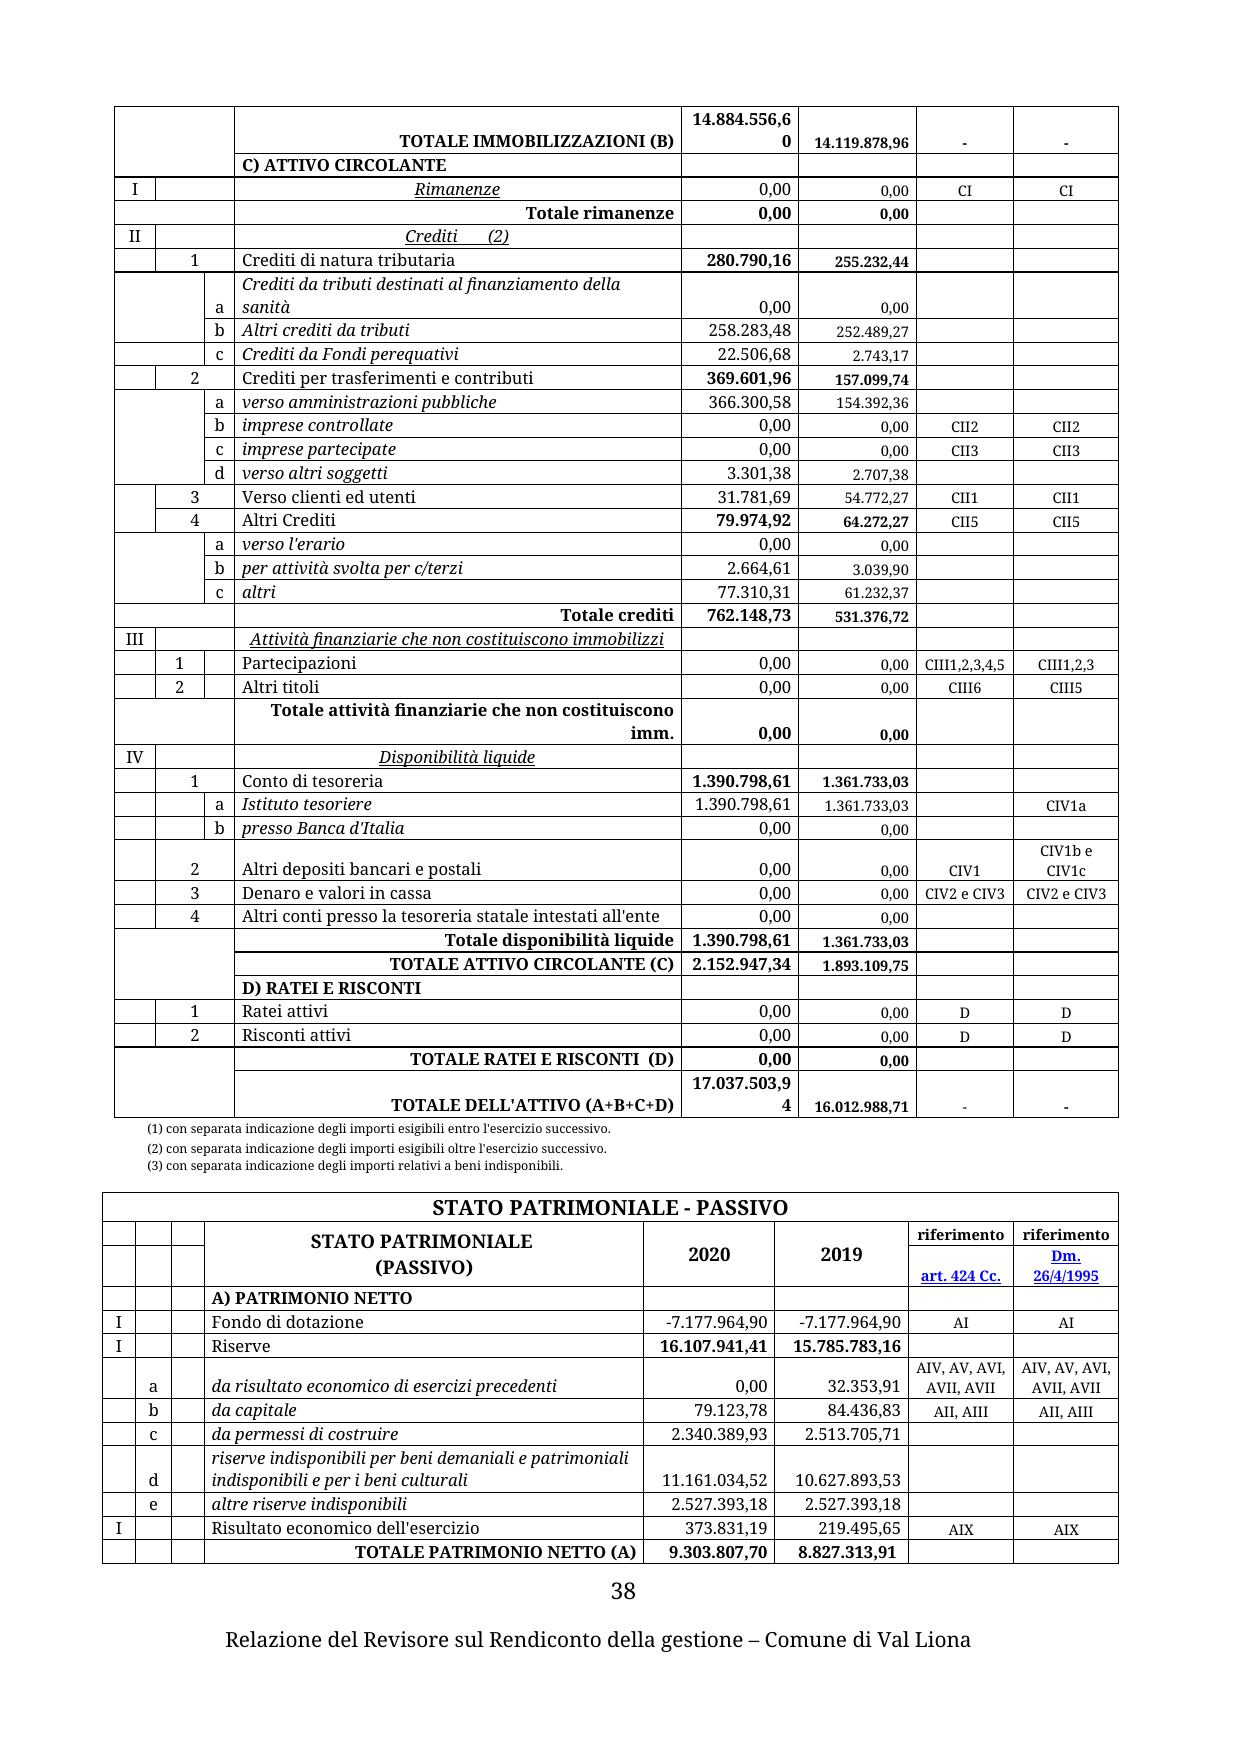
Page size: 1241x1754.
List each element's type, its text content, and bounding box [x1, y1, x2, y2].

table_cell [102, 698, 114, 744]
table_cell 0,00 [799, 438, 916, 460]
table_cell [917, 628, 1013, 650]
table_cell [1014, 343, 1118, 365]
table_cell 157.099,74 [799, 366, 916, 389]
table_cell [1119, 1357, 1138, 1398]
table_cell Totale rimanenze [235, 201, 681, 224]
table_cell [917, 976, 1013, 999]
table_cell 14.884.556,60 [682, 107, 798, 153]
table_cell [102, 579, 114, 603]
table_cell imprese partecipate [235, 438, 681, 460]
table_cell [917, 461, 1013, 484]
table_cell [115, 1118, 140, 1138]
table_cell Disponibilità liquide [235, 745, 681, 768]
table_cell [102, 176, 114, 200]
table_cell 0,00 [682, 1024, 798, 1046]
table_cell [205, 651, 234, 674]
table_cell 1.361.733,03 [799, 929, 916, 951]
table_cell [1119, 224, 1138, 248]
table_cell AIV, AV, AVI, AVII, AVII [909, 1358, 1013, 1398]
table_cell riferimento [909, 1222, 1013, 1245]
table_cell 4 [156, 509, 234, 532]
table_cell da risultato economico di esercizi precedenti [205, 1358, 643, 1398]
table_cell 10.627.893,53 [775, 1446, 908, 1492]
table_cell e [136, 1493, 171, 1516]
table_cell c [205, 438, 234, 460]
table_cell [1014, 273, 1118, 318]
table_cell [172, 1246, 204, 1286]
table_cell [103, 1423, 135, 1445]
table_cell [1014, 976, 1118, 999]
table_cell 2.513.705,71 [775, 1423, 908, 1445]
table_cell 0,00 [682, 1000, 798, 1023]
table_cell [1119, 674, 1138, 698]
table_cell [1119, 342, 1138, 365]
table_cell verso altri soggetti [235, 461, 681, 484]
table_cell 219.495,65 [775, 1517, 908, 1539]
table_cell [103, 1399, 135, 1422]
table_cell [172, 1311, 204, 1333]
table_cell 0,00 [799, 201, 916, 224]
table_cell Rimanenze [235, 178, 681, 200]
table_cell [102, 271, 114, 318]
table_cell 2019 [775, 1222, 908, 1286]
table_cell Altri conti presso la tesoreria statale intestati all'ente [235, 905, 681, 928]
table_cell Totale attività finanziarie che non costituiscono imm. [235, 699, 681, 744]
table_cell [682, 628, 798, 650]
table_cell 0,00 [799, 699, 916, 744]
table_cell 2020 [644, 1222, 774, 1286]
table_cell 154.392,36 [799, 390, 916, 413]
table_cell [1014, 1118, 1119, 1138]
table_cell 0,00 [682, 675, 798, 698]
table_cell [1119, 603, 1138, 627]
table_cell - [917, 1071, 1013, 1117]
table_cell [1014, 1048, 1118, 1070]
table_cell [1014, 953, 1118, 975]
table_cell [1014, 201, 1118, 224]
table_cell [115, 769, 155, 792]
table_cell [917, 905, 1013, 928]
table_cell 0,00 [799, 1024, 916, 1046]
table_cell [1119, 555, 1138, 579]
table_cell [103, 1222, 135, 1245]
table_cell [102, 1158, 114, 1192]
table_cell D [1014, 1000, 1118, 1023]
table_cell [917, 953, 1013, 975]
table_cell 1.893.109,75 [799, 953, 916, 975]
table_cell [1014, 1138, 1119, 1157]
table_cell [1014, 604, 1118, 627]
table_cell [115, 1000, 155, 1023]
table_cell 1.361.733,03 [799, 769, 916, 792]
table_cell Altri Crediti [235, 509, 681, 532]
table_cell [682, 976, 798, 999]
table_cell [1014, 905, 1118, 928]
table_cell I [103, 1517, 135, 1539]
table_cell [1119, 792, 1138, 816]
table_cell [102, 1023, 114, 1046]
table_cell 31.781,69 [682, 485, 798, 508]
table_cell 2.707,38 [799, 461, 916, 484]
table_cell per attività svolta per c/terzi [235, 556, 681, 579]
table_cell [1119, 744, 1138, 768]
table_cell (3) con separata indicazione degli importi relativi a beni indisponibili. [140, 1158, 798, 1192]
table_cell c [205, 343, 234, 365]
table_cell [1119, 1221, 1138, 1245]
table_cell [115, 699, 234, 744]
table_cell [1119, 437, 1138, 460]
table_cell Crediti (2) [235, 225, 681, 248]
table_cell [917, 273, 1013, 318]
table_cell 0,00 [799, 840, 916, 880]
table_cell [799, 976, 916, 999]
table_cell [682, 745, 798, 768]
table_cell [909, 1287, 1013, 1309]
table_cell 0,00 [682, 1048, 798, 1070]
table_cell [799, 628, 916, 650]
table_cell Denaro e valori in cassa [235, 881, 681, 904]
table_cell 54.772,27 [799, 485, 916, 508]
table_cell [115, 485, 155, 532]
table_cell [1119, 1138, 1138, 1157]
table_cell [917, 817, 1013, 839]
table_cell [172, 1334, 204, 1357]
table_cell [1119, 106, 1138, 153]
table_cell [102, 555, 114, 579]
table_cell [1119, 1070, 1138, 1117]
table_cell imprese controllate [235, 414, 681, 437]
table_cell da capitale [205, 1399, 643, 1422]
table_cell 77.310,31 [682, 580, 798, 603]
table_cell [644, 1287, 774, 1309]
table_cell (1) con separata indicazione degli importi esigibili entro l'esercizio successivo. [140, 1118, 798, 1138]
table_cell AIV, AV, AVI, AVII, AVII [1014, 1358, 1118, 1398]
table_cell 0,00 [799, 881, 916, 904]
table_cell [1119, 768, 1138, 792]
table_cell -7.177.964,90 [644, 1311, 774, 1333]
table_cell 2.664,61 [682, 556, 798, 579]
table_cell [205, 675, 234, 698]
table_cell 0,00 [799, 178, 916, 200]
table_cell AII, AIII [1014, 1399, 1118, 1422]
table_cell 0,00 [682, 178, 798, 200]
table_cell Conto di tesoreria [235, 769, 681, 792]
table_cell [115, 390, 204, 484]
table_cell Risconti attivi [235, 1024, 681, 1046]
table_cell [1119, 627, 1138, 650]
table_cell art. 424 Cc. [909, 1246, 1013, 1286]
table_cell [1119, 1310, 1138, 1333]
table_cell 79.974,92 [682, 509, 798, 532]
table_cell [102, 1046, 114, 1070]
table_cell [917, 201, 1013, 224]
table_cell 0,00 [682, 840, 798, 880]
table_cell [102, 792, 114, 816]
table_cell [1119, 248, 1138, 271]
table_cell [909, 1493, 1013, 1516]
table_cell [1119, 460, 1138, 484]
table_cell [156, 745, 234, 768]
table_cell [115, 840, 155, 880]
table_cell 0,00 [682, 651, 798, 674]
table_cell [1014, 580, 1118, 603]
table_cell [102, 224, 114, 248]
table_cell D [917, 1024, 1013, 1046]
table_cell 2.152.947,34 [682, 953, 798, 975]
table_cell [172, 1517, 204, 1539]
table_cell 531.376,72 [799, 604, 916, 627]
table_cell [115, 1024, 155, 1046]
table_cell [1119, 579, 1138, 603]
table_cell 1 [156, 249, 234, 271]
table_cell [1119, 1245, 1138, 1286]
table_cell [917, 745, 1013, 768]
table_cell 15.785.783,16 [775, 1334, 908, 1357]
table_cell [1119, 153, 1138, 176]
table_cell [115, 905, 155, 928]
table_cell [917, 580, 1013, 603]
table_cell 2 [156, 675, 204, 698]
table_cell [102, 484, 114, 508]
table_cell [1014, 390, 1118, 413]
table_cell [917, 533, 1013, 555]
table_cell 3.301,38 [682, 461, 798, 484]
table_cell [115, 366, 155, 389]
table_cell TOTALE DELL'ATTIVO (A+B+C+D) [235, 1071, 681, 1117]
table_cell [1014, 461, 1118, 484]
table_cell Altri crediti da tributi [235, 319, 681, 342]
table_cell 84.436,83 [775, 1399, 908, 1422]
table_cell AI [1014, 1311, 1118, 1333]
table_cell [917, 390, 1013, 413]
table_cell 0,00 [682, 817, 798, 839]
table_cell [917, 366, 1013, 389]
table_cell 280.790,16 [682, 249, 798, 271]
table_cell [102, 413, 114, 437]
table_cell [102, 816, 114, 839]
table_cell [1014, 319, 1118, 342]
table_cell Totale crediti [235, 604, 681, 627]
table_cell 0,00 [799, 1000, 916, 1023]
table_cell b [205, 319, 234, 342]
table_cell [682, 154, 798, 176]
table_cell [136, 1222, 171, 1245]
table_cell [103, 1540, 135, 1563]
table_cell [1119, 318, 1138, 342]
table_cell da permessi di costruire [205, 1423, 643, 1445]
table_cell [102, 975, 114, 999]
table_cell CIII6 [917, 675, 1013, 698]
table_cell CIV2 e CIV3 [917, 881, 1013, 904]
table_cell Attività finanziarie che non costituiscono immobilizzi [235, 628, 681, 650]
table_cell Verso clienti ed utenti [235, 485, 681, 508]
table_cell [156, 225, 234, 248]
table_cell 1.390.798,61 [682, 769, 798, 792]
table_cell [156, 793, 204, 816]
table_cell [102, 532, 114, 555]
table_cell 369.601,96 [682, 366, 798, 389]
table_cell Istituto tesoriere [235, 793, 681, 816]
table_cell [103, 1446, 135, 1492]
table_cell 2.743,17 [799, 343, 916, 365]
table_cell [115, 318, 204, 342]
table_cell [1014, 769, 1118, 792]
table_cell [115, 579, 204, 603]
table_cell [1119, 999, 1138, 1023]
table_cell [1014, 1334, 1118, 1357]
table_cell [102, 744, 114, 768]
table_cell verso amministrazioni pubbliche [235, 390, 681, 413]
table_cell Fondo di dotazione [205, 1311, 643, 1333]
table_cell CII5 [917, 509, 1013, 532]
table_cell AIX [1014, 1517, 1118, 1539]
table_cell 2 [156, 1024, 234, 1046]
table_cell I [103, 1334, 135, 1357]
table_cell CII1 [1014, 485, 1118, 508]
table_cell [917, 1048, 1013, 1070]
table_cell 0,00 [682, 905, 798, 928]
table_cell [102, 318, 114, 342]
table_cell [909, 1334, 1013, 1357]
table_cell 16.012.988,71 [799, 1071, 916, 1117]
table_cell [1119, 816, 1138, 839]
table_cell 0,00 [799, 273, 916, 318]
table_cell 0,00 [682, 881, 798, 904]
table_cell [115, 153, 234, 176]
table_cell [1014, 154, 1118, 176]
table_cell Crediti per trasferimenti e contributi [235, 366, 681, 389]
table_cell [102, 674, 114, 698]
table_cell [172, 1423, 204, 1445]
table_cell Altri depositi bancari e postali [235, 840, 681, 880]
table_cell 0,00 [682, 201, 798, 224]
table_cell a [205, 533, 234, 555]
table_cell [1119, 1422, 1138, 1445]
table_cell [102, 999, 114, 1023]
table_cell [115, 651, 155, 674]
table_cell STATO PATRIMONIALE (PASSIVO) [205, 1222, 643, 1286]
table_cell [1119, 1492, 1138, 1516]
table_cell [1014, 628, 1118, 650]
table_cell AI [909, 1311, 1013, 1333]
table_cell 1 [156, 1000, 234, 1023]
table_cell 79.123,78 [644, 1399, 774, 1422]
table_cell [103, 1246, 135, 1286]
table_cell [917, 699, 1013, 744]
table_cell 4 [156, 905, 234, 928]
table_cell II [115, 225, 155, 248]
table_cell 61.232,37 [799, 580, 916, 603]
table_cell - [1014, 1071, 1118, 1117]
table_cell [102, 603, 114, 627]
table_cell TOTALE RATEI E RISCONTI (D) [235, 1048, 681, 1070]
table_cell d [136, 1446, 171, 1492]
table_cell 0,00 [644, 1358, 774, 1398]
table_cell CIV2 e CIV3 [1014, 881, 1118, 904]
table_cell [1119, 975, 1138, 999]
table_cell D [917, 1000, 1013, 1023]
table_cell [1119, 200, 1138, 224]
table_cell [1119, 880, 1138, 904]
table_cell [682, 225, 798, 248]
table_cell III [115, 628, 155, 650]
table_cell (2) con separata indicazione degli importi esigibili oltre l'esercizio successivo. [140, 1138, 798, 1157]
table_cell [102, 106, 114, 153]
table_cell CIII1,2,3 [1014, 651, 1118, 674]
table_cell [102, 768, 114, 792]
table_cell IV [115, 745, 155, 768]
table_cell [115, 1138, 140, 1192]
table_cell Crediti da tributi destinati al finanziamento della sanità [235, 273, 681, 318]
table_cell 3.039,90 [799, 556, 916, 579]
table_cell [115, 675, 155, 698]
table_cell [917, 769, 1013, 792]
table_cell 1.361.733,03 [799, 793, 916, 816]
table_cell [1014, 556, 1118, 579]
table_cell [102, 904, 114, 928]
table_cell 255.232,44 [799, 249, 916, 271]
table_cell 3 [156, 881, 234, 904]
table_cell [102, 928, 114, 951]
table_cell 2.527.393,18 [775, 1493, 908, 1516]
table_cell AII, AIII [909, 1399, 1013, 1422]
table_cell [115, 533, 155, 579]
table_cell 0,00 [682, 414, 798, 437]
table_cell [909, 1540, 1013, 1563]
table_cell [1119, 532, 1138, 555]
table_cell CIV1b e CIV1c [1014, 840, 1118, 880]
table_cell verso l'erario [235, 533, 681, 555]
table_cell [102, 1117, 114, 1138]
table_cell 1 [156, 651, 204, 674]
table_cell [1014, 1446, 1118, 1492]
table_cell b [205, 414, 234, 437]
table_cell [1119, 508, 1138, 532]
table_cell 762.148,73 [682, 604, 798, 627]
table_cell AIX [909, 1517, 1013, 1539]
table_cell a [205, 273, 234, 318]
table_cell 16.107.941,41 [644, 1334, 774, 1357]
table_cell 0,00 [799, 817, 916, 839]
table_cell CII2 [917, 414, 1013, 437]
table_cell Crediti da Fondi perequativi [235, 343, 681, 365]
table_cell [917, 929, 1013, 951]
table_cell [1014, 817, 1118, 839]
table_cell 0,00 [799, 414, 916, 437]
table_cell [115, 604, 234, 627]
table_cell a [205, 793, 234, 816]
table_cell Altri titoli [235, 675, 681, 698]
table_cell altre riserve indisponibili [205, 1493, 643, 1516]
table_cell [155, 533, 204, 579]
table_cell 11.161.034,52 [644, 1446, 774, 1492]
table_cell TOTALE PATRIMONIO NETTO (A) [205, 1540, 643, 1563]
table_cell [102, 508, 114, 532]
table_cell [136, 1287, 171, 1309]
table_cell [799, 745, 916, 768]
table_cell 1.390.798,61 [682, 793, 798, 816]
table_cell [775, 1287, 908, 1309]
table_cell CII5 [1014, 509, 1118, 532]
table_cell [909, 1446, 1013, 1492]
table_cell riserve indisponibili per beni demaniali e patrimoniali indisponibili e per i beni culturali [205, 1446, 643, 1492]
table_cell [1119, 928, 1138, 951]
table_cell [916, 1118, 1013, 1138]
table_cell CII3 [917, 438, 1013, 460]
table_cell [172, 1399, 204, 1422]
table_cell [1119, 650, 1138, 674]
table_cell [1119, 1516, 1138, 1539]
table_cell Risultato economico dell'esercizio [205, 1517, 643, 1539]
table_cell Crediti di natura tributaria [235, 249, 681, 271]
table_cell [1119, 1023, 1138, 1046]
table_cell a [205, 390, 234, 413]
table_cell 32.353,91 [775, 1358, 908, 1398]
table_cell [950, 1158, 1081, 1192]
table_cell altri [235, 580, 681, 603]
table_cell [1119, 1445, 1138, 1492]
table_cell [172, 1540, 204, 1563]
table_cell a [136, 1358, 171, 1398]
table_cell [1014, 533, 1118, 555]
table_cell 366.300,58 [682, 390, 798, 413]
table_cell [115, 343, 204, 365]
table_cell [1119, 389, 1138, 413]
table_cell Ratei attivi [235, 1000, 681, 1023]
table_cell [115, 1048, 234, 1117]
table_cell [102, 342, 114, 365]
table_cell 0,00 [682, 533, 798, 555]
table_cell CIII5 [1014, 675, 1118, 698]
table_cell [102, 951, 114, 975]
table_cell 2 [156, 366, 234, 389]
table_cell [136, 1540, 171, 1563]
table_cell [102, 460, 114, 484]
table_cell CI [917, 178, 1013, 200]
table_cell [1119, 413, 1138, 437]
table_cell 0,00 [682, 699, 798, 744]
table_cell [1119, 904, 1138, 928]
table_cell [1119, 176, 1138, 200]
table_cell [917, 556, 1013, 579]
table_cell Partecipazioni [235, 651, 681, 674]
table_cell [136, 1311, 171, 1333]
table_cell [136, 1334, 171, 1357]
table_cell 252.489,27 [799, 319, 916, 342]
table_cell [156, 817, 204, 839]
table_cell STATO PATRIMONIALE - PASSIVO [103, 1193, 1118, 1221]
table_cell [1081, 1158, 1138, 1192]
table_cell CIII1,2,3,4,5 [917, 651, 1013, 674]
table_cell I [115, 178, 155, 200]
table_cell [102, 248, 114, 271]
table_cell 17.037.503,94 [682, 1071, 798, 1117]
table_cell 0,00 [799, 651, 916, 674]
table_cell [136, 1246, 171, 1286]
table_cell TOTALE ATTIVO CIRCOLANTE (C) [235, 953, 681, 975]
table_cell 0,00 [799, 905, 916, 928]
table_cell riferimento [1014, 1222, 1118, 1245]
table_cell [1119, 1398, 1138, 1422]
table_cell [172, 1446, 204, 1492]
table_cell [1014, 745, 1118, 768]
table_cell [1119, 1539, 1138, 1563]
table_cell CI [1014, 178, 1118, 200]
table_cell [1014, 249, 1118, 271]
table_cell [102, 437, 114, 460]
table_cell CII2 [1014, 414, 1118, 437]
table_cell [156, 178, 234, 200]
table_cell [115, 817, 155, 839]
table_cell [1014, 225, 1118, 248]
table_cell [103, 1493, 135, 1516]
table_cell TOTALE IMMOBILIZZAZIONI (B) [235, 107, 681, 153]
table_cell b [205, 556, 234, 579]
table_cell Totale disponibilità liquide [235, 929, 681, 951]
table_cell [172, 1358, 204, 1398]
table_cell [917, 793, 1013, 816]
table_cell [115, 107, 234, 153]
table_cell [156, 628, 234, 650]
table_cell [136, 1517, 171, 1539]
table_cell 0,00 [682, 273, 798, 318]
table_cell [102, 627, 114, 650]
table_cell [103, 1287, 135, 1309]
table_cell [909, 1423, 1013, 1445]
table_cell [115, 201, 234, 224]
table_cell [102, 389, 114, 413]
table_cell [798, 1138, 916, 1157]
table_cell [102, 365, 114, 389]
table_cell [1014, 929, 1118, 951]
table_cell [115, 881, 155, 904]
table_cell [102, 1070, 114, 1117]
table_cell C) ATTIVO CIRCOLANTE [235, 154, 681, 176]
table_cell [1119, 1333, 1138, 1357]
table_cell Dm. 26/4/1995 [1014, 1246, 1118, 1286]
table_cell 9.303.807,70 [644, 1540, 774, 1563]
table_cell [1014, 699, 1118, 744]
table_cell CII3 [1014, 438, 1118, 460]
table_cell D [1014, 1024, 1118, 1046]
table_cell [1119, 1117, 1138, 1138]
table_cell [102, 153, 114, 176]
table_cell [102, 650, 114, 674]
table_cell [817, 1158, 950, 1192]
table_cell 2 [156, 840, 234, 880]
table_cell [102, 200, 114, 224]
table_cell [1119, 365, 1138, 389]
table_cell [1014, 1540, 1118, 1563]
table_cell [798, 1158, 817, 1192]
table_cell [1014, 366, 1118, 389]
table_cell [917, 343, 1013, 365]
table_cell 0,00 [682, 438, 798, 460]
table_cell [798, 1118, 916, 1138]
table_cell 22.506,68 [682, 343, 798, 365]
table_cell -7.177.964,90 [775, 1311, 908, 1333]
table_cell [102, 880, 114, 904]
table_cell b [136, 1399, 171, 1422]
table_cell [1119, 1046, 1138, 1070]
table_cell [102, 839, 114, 880]
table_cell 64.272,27 [799, 509, 916, 532]
table_cell b [205, 817, 234, 839]
table_cell [115, 273, 204, 318]
table_cell 3 [156, 485, 234, 508]
table_cell I [103, 1311, 135, 1333]
table_cell - [917, 107, 1013, 153]
table_cell d [205, 461, 234, 484]
table_cell [115, 929, 234, 999]
table_cell A) PATRIMONIO NETTO [205, 1287, 643, 1309]
table_cell 2.340.389,93 [644, 1423, 774, 1445]
table_cell [799, 154, 916, 176]
table_cell CIV1 [917, 840, 1013, 880]
table_cell [1014, 1493, 1118, 1516]
table_cell D) RATEI E RISCONTI [235, 976, 681, 999]
table_cell 14.119.878,96 [799, 107, 916, 153]
table_cell [1119, 839, 1138, 880]
table_cell presso Banca d'Italia [235, 817, 681, 839]
table_cell [102, 1138, 114, 1157]
table_cell [1014, 1423, 1118, 1445]
table_cell [917, 249, 1013, 271]
table_cell 1.390.798,61 [682, 929, 798, 951]
table_cell 1 [156, 769, 234, 792]
table_cell 0,00 [799, 675, 916, 698]
table_cell 0,00 [799, 533, 916, 555]
table_cell - [1014, 107, 1118, 153]
table_cell [172, 1222, 204, 1245]
table_cell [917, 319, 1013, 342]
table_cell [1119, 484, 1138, 508]
table_cell [172, 1287, 204, 1309]
table_cell [1014, 1287, 1118, 1309]
table_cell 0,00 [799, 1048, 916, 1070]
table_cell [917, 225, 1013, 248]
table_cell [799, 225, 916, 248]
table_cell [1119, 1192, 1138, 1221]
table_cell 2.527.393,18 [644, 1493, 774, 1516]
table_cell c [205, 580, 234, 603]
table_cell CIV1a [1014, 793, 1118, 816]
table_cell [1119, 271, 1138, 318]
table_cell 8.827.313,91 [775, 1540, 908, 1563]
table_cell [917, 604, 1013, 627]
table_cell [1119, 951, 1138, 975]
table_cell [103, 1358, 135, 1398]
table_cell c [136, 1423, 171, 1445]
table_cell [115, 249, 155, 271]
table_cell [115, 793, 155, 816]
table_cell [917, 154, 1013, 176]
table_cell [172, 1493, 204, 1516]
table_cell 258.283,48 [682, 319, 798, 342]
table_cell 373.831,19 [644, 1517, 774, 1539]
table_cell [1119, 698, 1138, 744]
table_cell CII1 [917, 485, 1013, 508]
table_cell [916, 1138, 1013, 1157]
table_cell Riserve [205, 1334, 643, 1357]
table_cell [1119, 1286, 1138, 1309]
